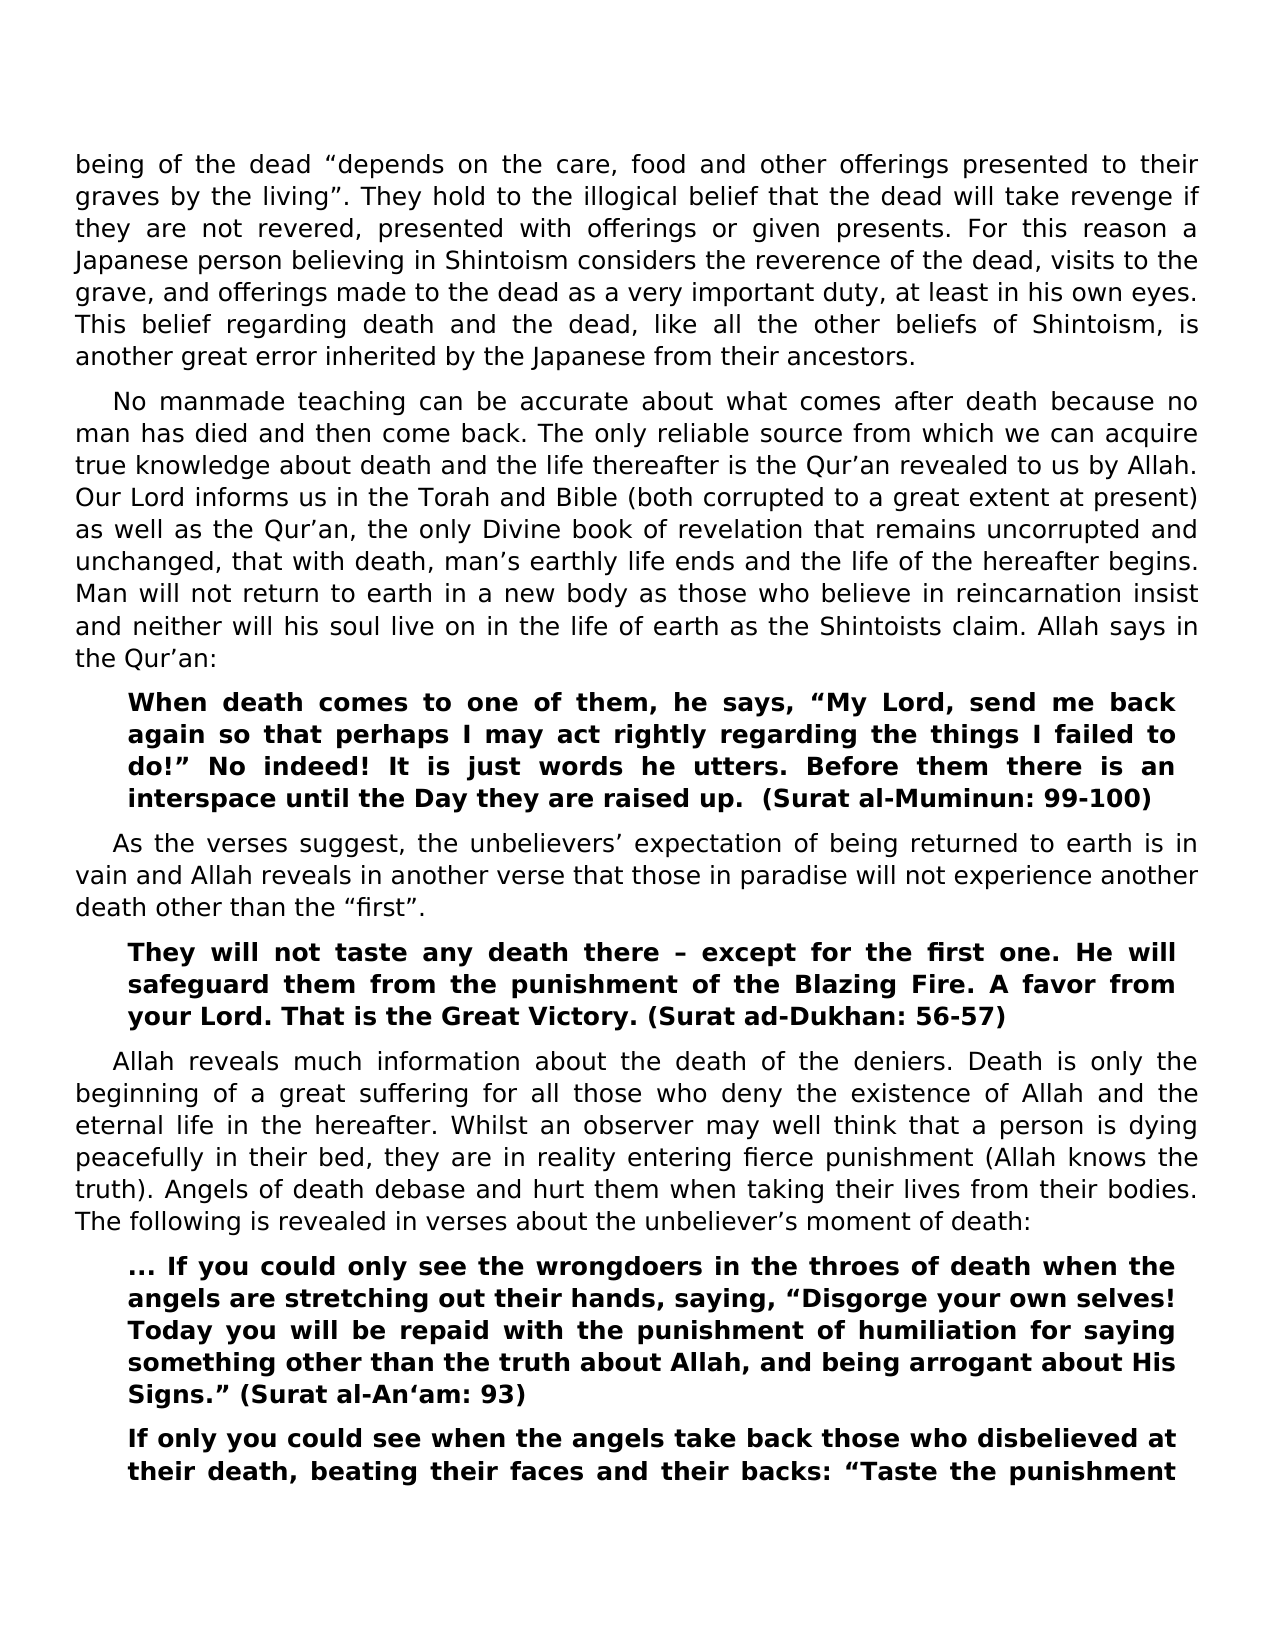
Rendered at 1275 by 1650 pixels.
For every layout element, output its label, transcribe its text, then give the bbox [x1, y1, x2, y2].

text When death comes to one of them, he says, “My Lord, send me back again so that perhaps I may act rightly regarding the things I failed to do!” No indeed! It is just words he utters. Before them there is an interspace until the Day they are raised up. (Surat al-Muminun: 99-100) [127, 688, 1177, 814]
text They will not taste any death there – except for the first one. He will safeguard them from the punishment of the Blazing Fire. A favor from your Lord. That is the Great Victory. (Surat ad-Dukhan: 56-57) [127, 938, 1177, 1031]
text Allah reveals much information about the death of the deniers. Death is only the beginning of a great suffering for all those who deny the existence of Allah and the eternal life in the hereafter. Whilst an observer may well think that a person is dying peacefully in their bed, they are in reality entering fierce punishment (Allah knows the truth). Angels of death debase and hurt them when taking their lives from their bodies. The following is revealed in verses about the unbeliever’s moment of death: [75, 1047, 1200, 1236]
text ... If you could only see the wrongdoers in the throes of death when the angels are stretching out their hands, saying, “Disgorge your own selves! Today you will be repaid with the punishment of humiliation for saying something other than the truth about Allah, and being arrogant about His Signs.” (Surat al-An‘am: 93) [127, 1252, 1177, 1409]
text being of the dead “depends on the care, food and other offerings presented to their graves by the living”. They hold to the illogical belief that the dead will take revenge if they are not revered, presented with offerings or given presents. For this reason a Japanese person believing in Shintoism considers the reverence of the dead, visits to the grave, and offerings made to the dead as a very important duty, at least in his own eyes. This belief regarding death and the dead, like all the other beliefs of Shintoism, is another great error inherited by the Japanese from their ancestors. [75, 150, 1200, 372]
text If only you could see when the angels take back those who disbelieved at their death, beating their faces and their backs: “Taste the punishment [127, 1424, 1177, 1486]
text No manmade teaching can be accurate about what comes after death because no man has died and then come back. The only reliable source from which we can acquire true knowledge about death and the life thereafter is the Qur’an revealed to us by Allah. Our Lord informs us in the Torah and Bible (both corrupted to a great extent at present) as well as the Qur’an, the only Divine book of revelation that remains uncorrupted and unchanged, that with death, man’s earthly life ends and the life of the hereafter begins. Man will not return to earth in a new body as those who believe in reincarnation insist and neither will his soul live on in the life of earth as the Shintoists claim. Allah says in the Qur’an: [75, 387, 1200, 673]
text As the verses suggest, the unbelievers’ expectation of being returned to earth is in vain and Allah reveals in another verse that those in paradise will not experience another death other than the “first”. [75, 829, 1200, 922]
